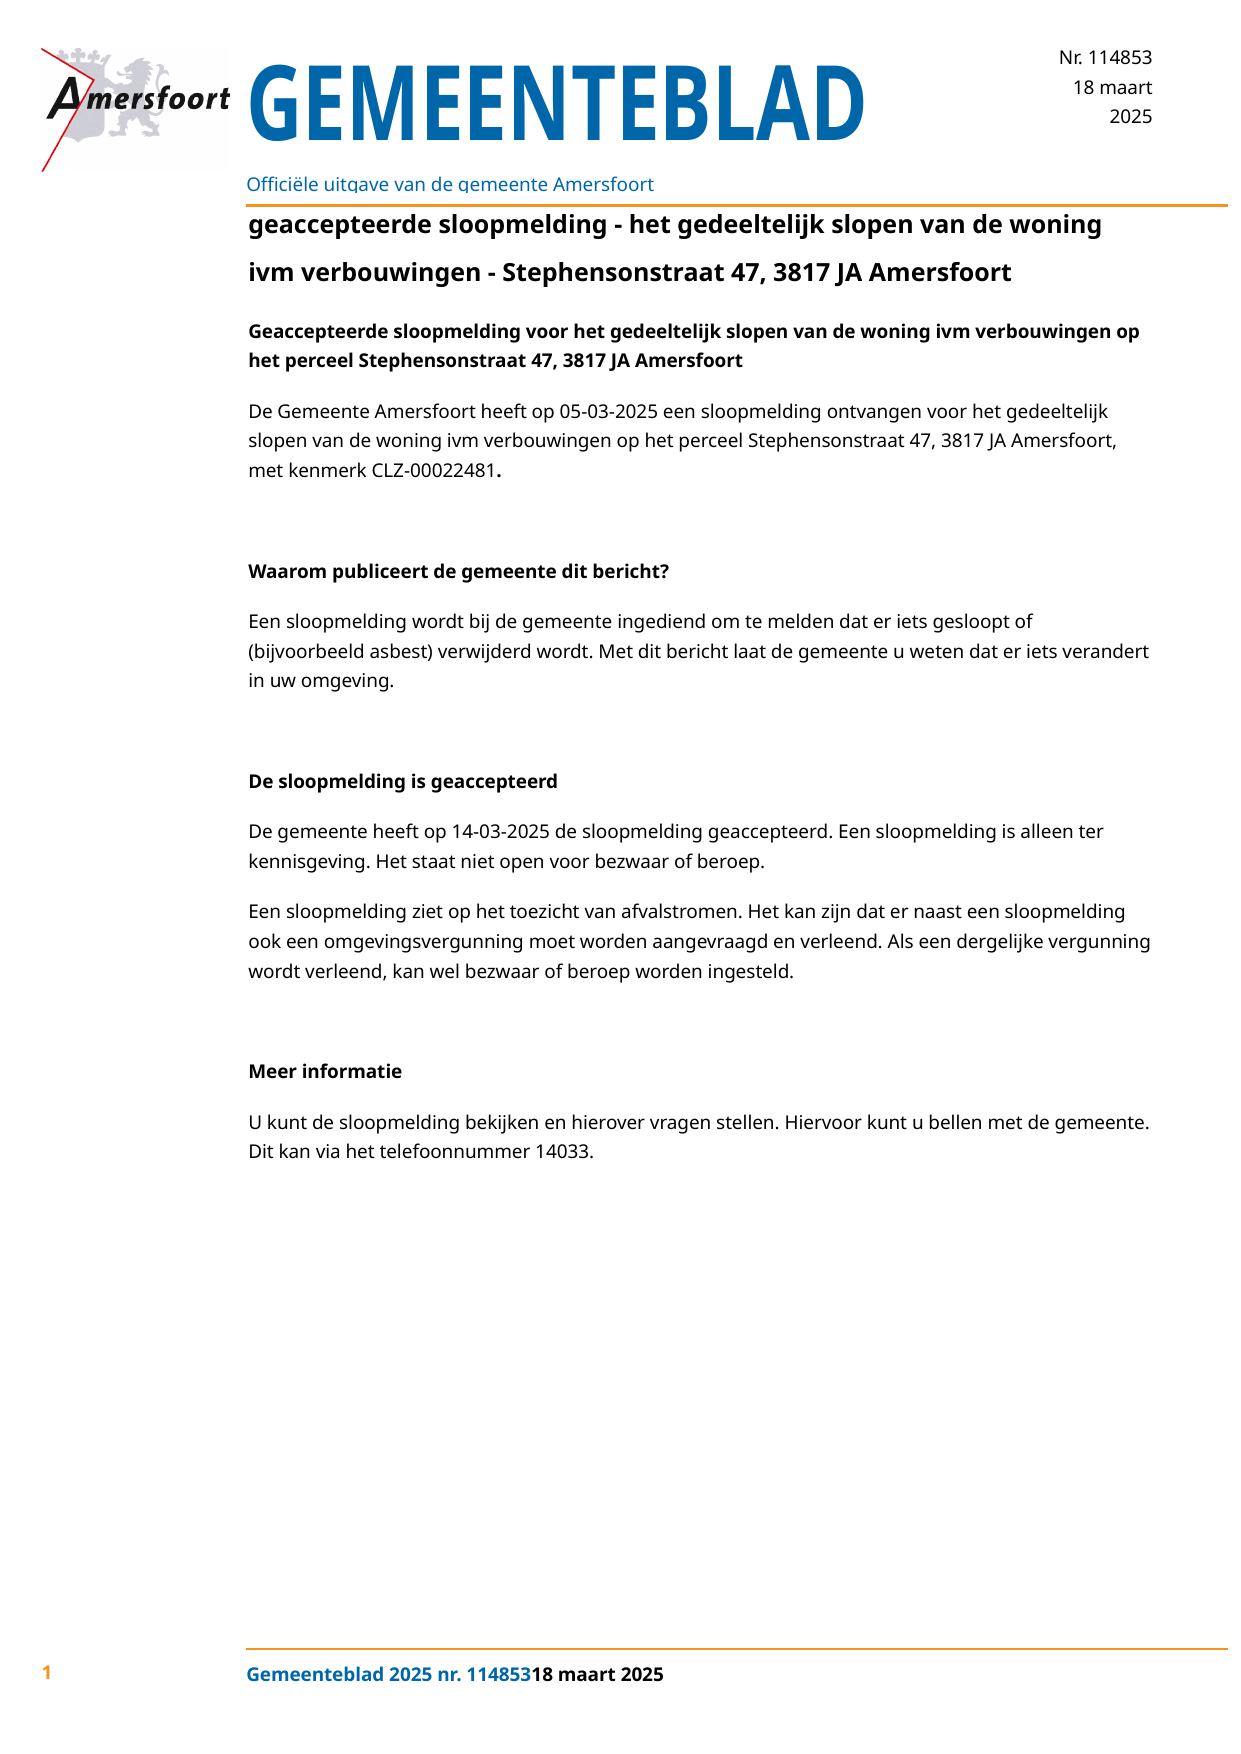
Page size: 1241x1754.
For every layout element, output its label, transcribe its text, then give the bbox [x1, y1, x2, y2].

text geaccepteerde sloopmelding - het gedeeltelijk slopen van de woning ivm verbouwingen - Stephensonstraat 47, 3817 JA Amersfoort [248, 207, 1152, 288]
text De Gemeente Amersfoort heeft op 05-03-2025 een sloopmelding ontvangen voor het gedeeltelijk slopen van de woning ivm verbouwingen op het perceel Stephensonstraat 47, 3817 JA Amersfoort, met kenmerk CLZ-00022481. [248, 398, 1152, 483]
text Een sloopmelding wordt bij de gemeente ingediend om te melden dat er iets gesloopt of (bijvoorbeeld asbest) verwijderd wordt. Met dit bericht laat de gemeente u weten dat er iets verandert in uw omgeving. [248, 608, 1152, 693]
text Meer informatie [248, 1059, 1152, 1084]
text De gemeente heeft op 14-03-2025 de sloopmelding geaccepteerd. Een sloopmelding is alleen ter kennisgeving. Het staat niet open voor bezwaar of beroep. [248, 819, 1152, 874]
text Waarom publiceert de gemeente dit bericht? [248, 558, 1152, 584]
picture [41, 47, 231, 172]
text U kunt de sloopmelding bekijken en hierover vragen stellen. Hiervoor kunt u bellen met de gemeente. Dit kan via het telefoonnummer 14033. [248, 1109, 1152, 1164]
text De sloopmelding is geaccepteerd [248, 768, 1152, 794]
text Een sloopmelding ziet op het toezicht van afvalstromen. Het kan zijn dat er naast een sloopmelding ook een omgevingsvergunning moet worden aangevraagd en verleend. Als een dergelijke vergunning wordt verleend, kan wel bezwaar of beroep worden ingesteld. [248, 899, 1152, 984]
text Geaccepteerde sloopmelding voor het gedeeltelijk slopen van de woning ivm verbouwingen op het perceel Stephensonstraat 47, 3817 JA Amersfoort [248, 318, 1152, 373]
